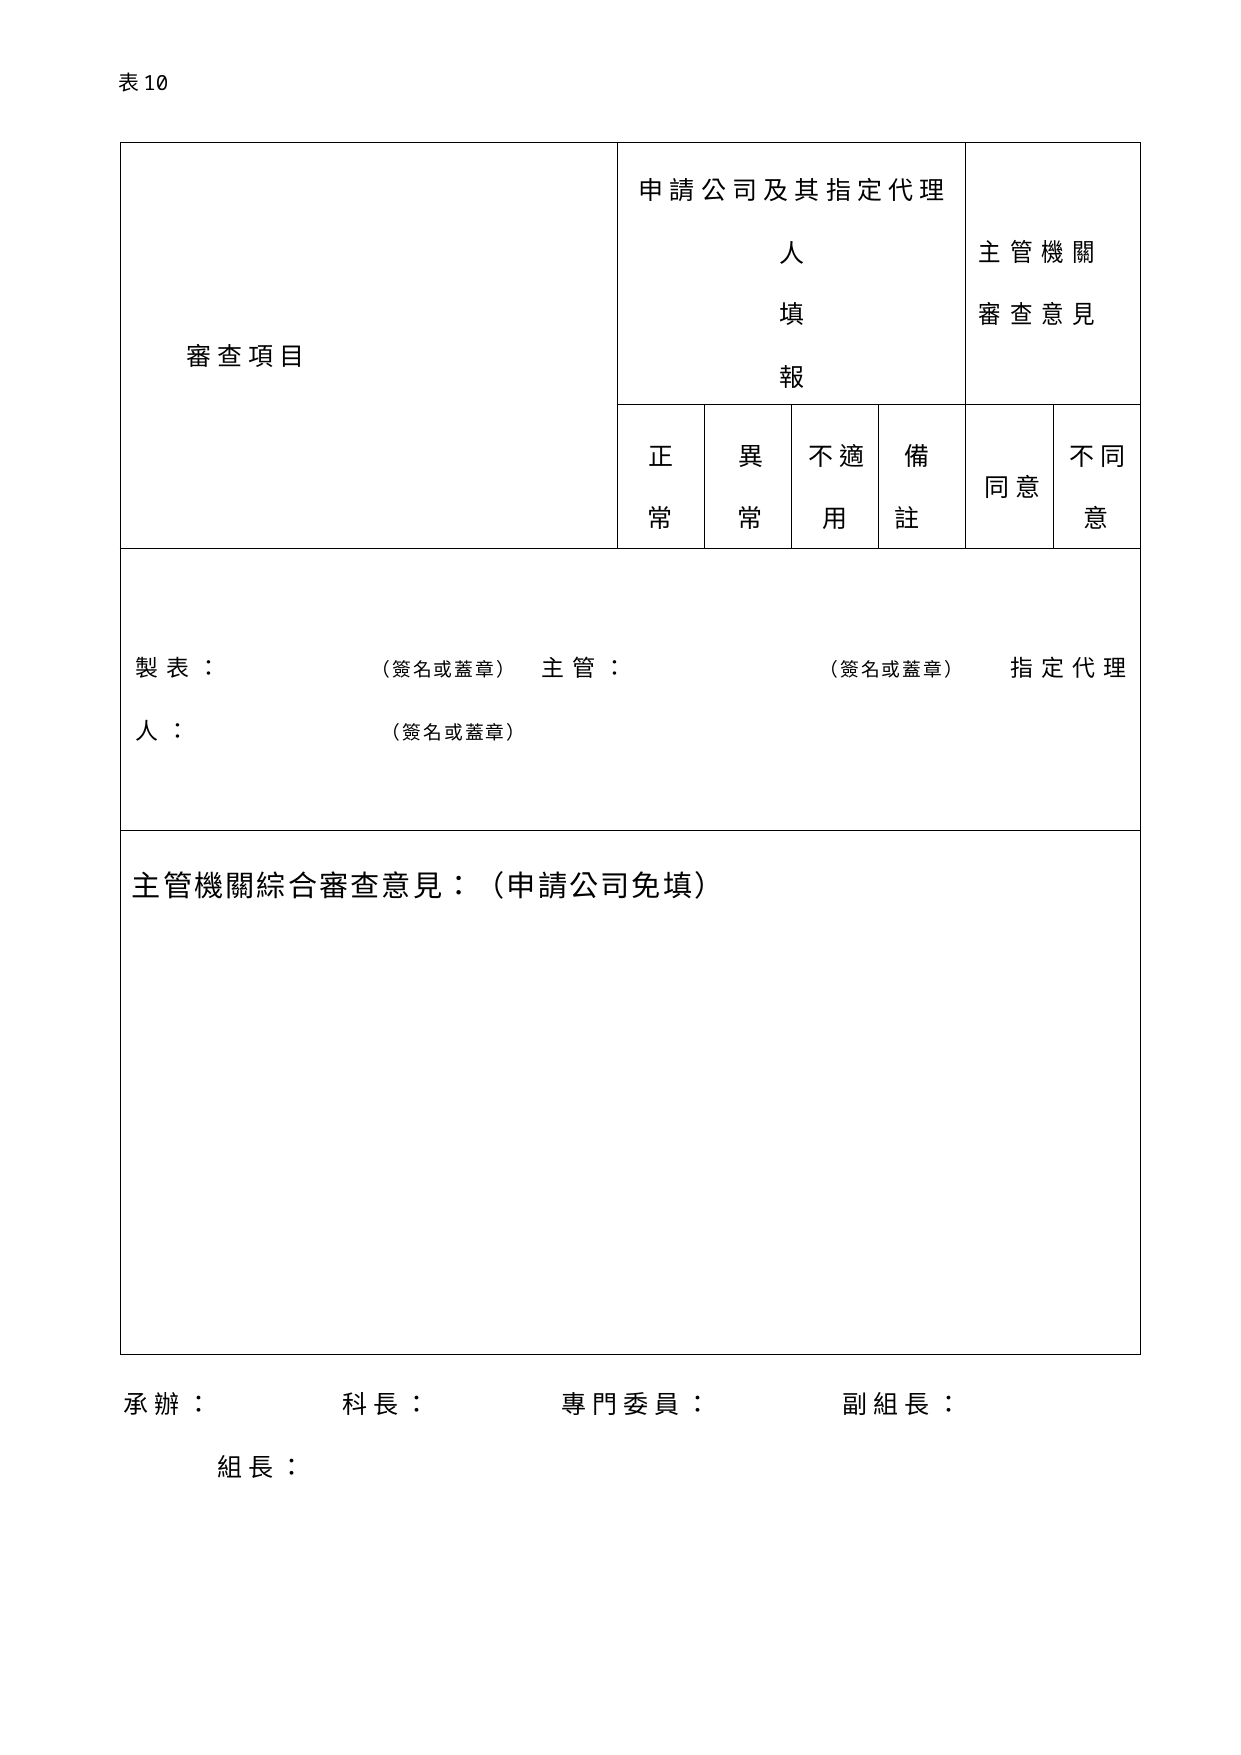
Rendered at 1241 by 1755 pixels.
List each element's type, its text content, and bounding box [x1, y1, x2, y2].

table_cell 同意 [966, 405, 1053, 547]
table_cell 不同意 [1054, 405, 1140, 547]
table_cell 異 常 [705, 405, 791, 547]
table_cell 製表： （簽名或蓋章） 主管： （簽名或蓋章） 指定代理人： （簽名或蓋章） [121, 549, 1140, 830]
table_header 申請公司及其指定代理人 填 報 [618, 143, 965, 404]
table_cell 備 註 [879, 405, 965, 547]
subtitle 承辦： 科長： 專門委員： 副組長： 組長： [120, 1361, 1120, 1486]
table_cell 正 常 [618, 405, 704, 547]
table_cell 不適用 [792, 405, 878, 547]
table_header 主管機關 審查意見 [966, 143, 1140, 404]
table_cell 主管機關綜合審查意見：（申請公司免填） [121, 831, 1140, 1353]
table_header 審查項目 [121, 143, 617, 547]
